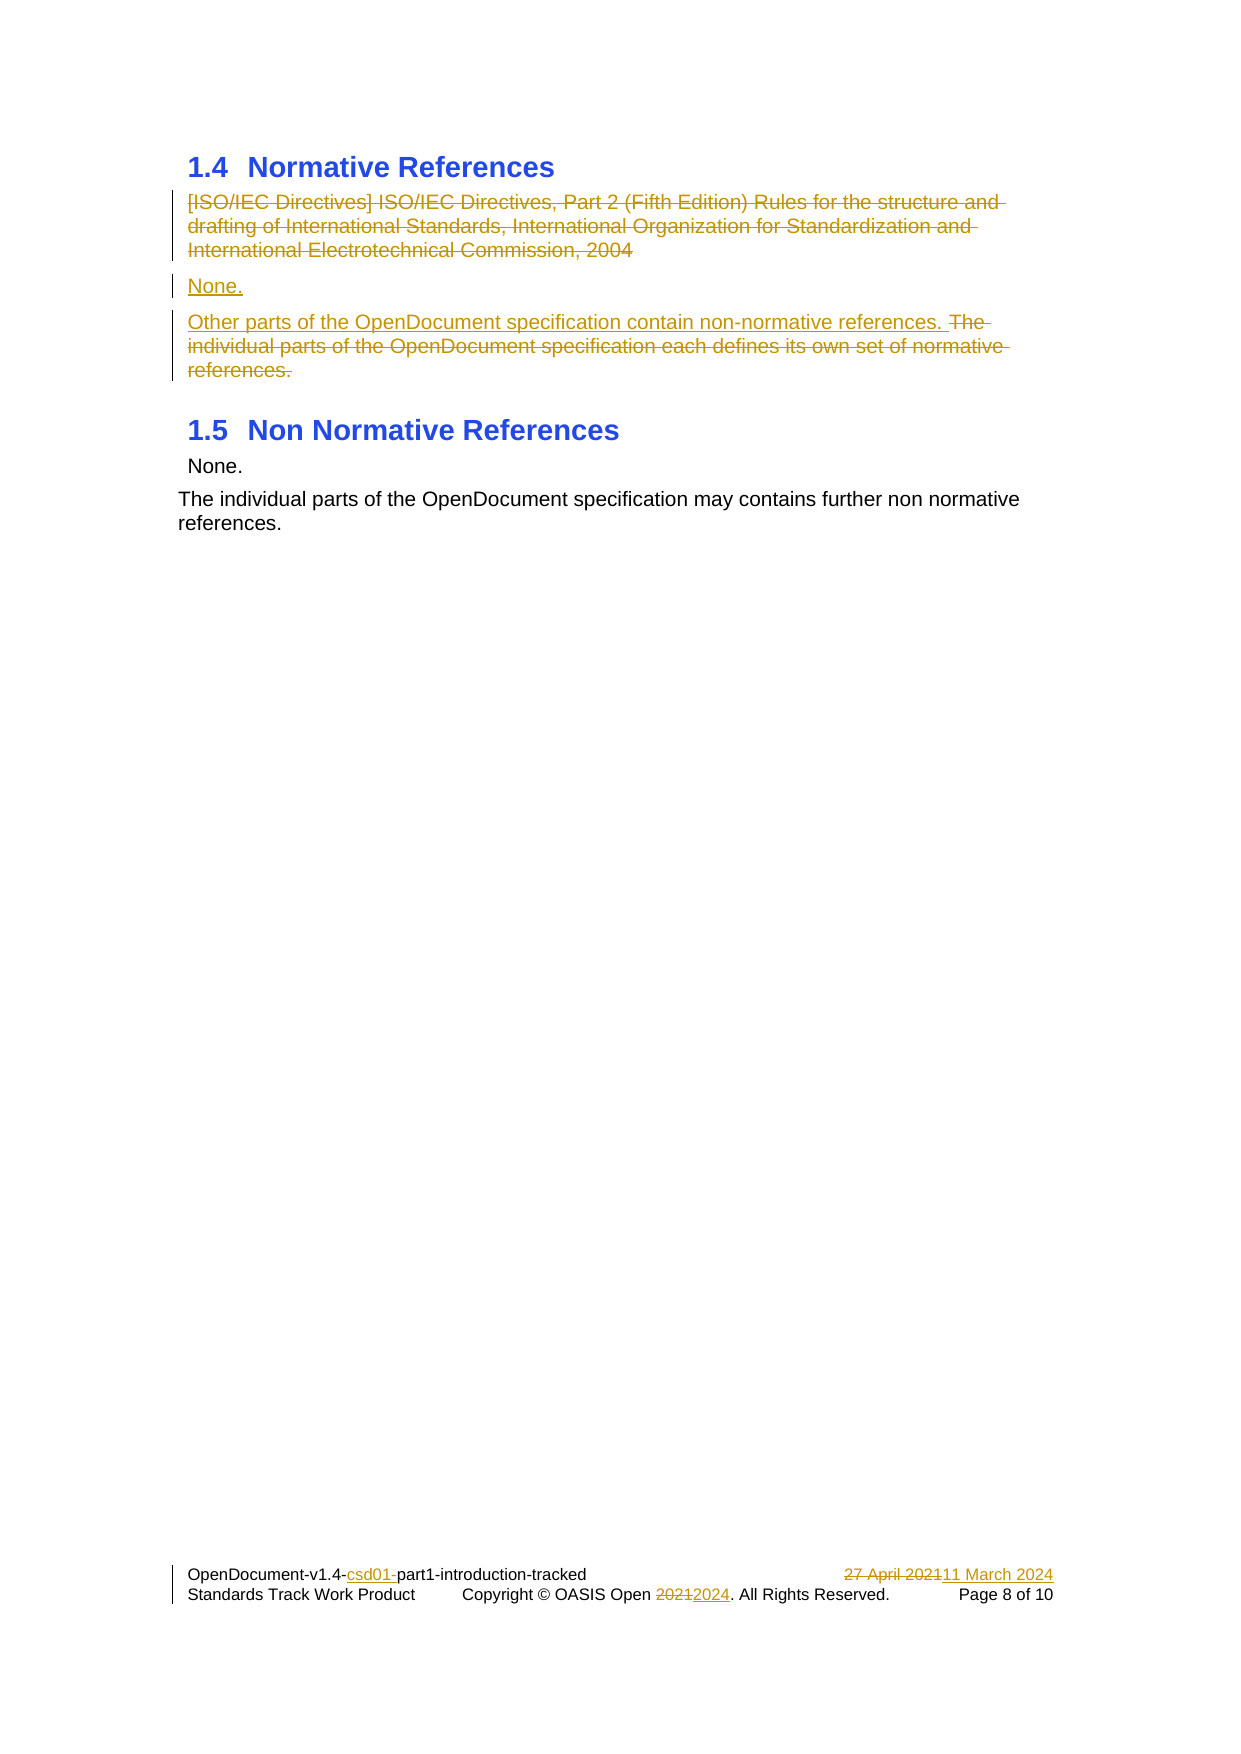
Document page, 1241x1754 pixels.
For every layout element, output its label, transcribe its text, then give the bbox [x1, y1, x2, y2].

text None. [187, 189, 1053, 261]
subtitle Non Normative References [187, 412, 1053, 446]
text The individual parts of the OpenDocument specification may contains further non normative references. [178, 487, 1053, 534]
text None. [187, 454, 1053, 478]
subtitle Normative References [187, 150, 1053, 183]
text Other parts of the OpenDocument specification contain non-normative references. [187, 309, 1053, 381]
